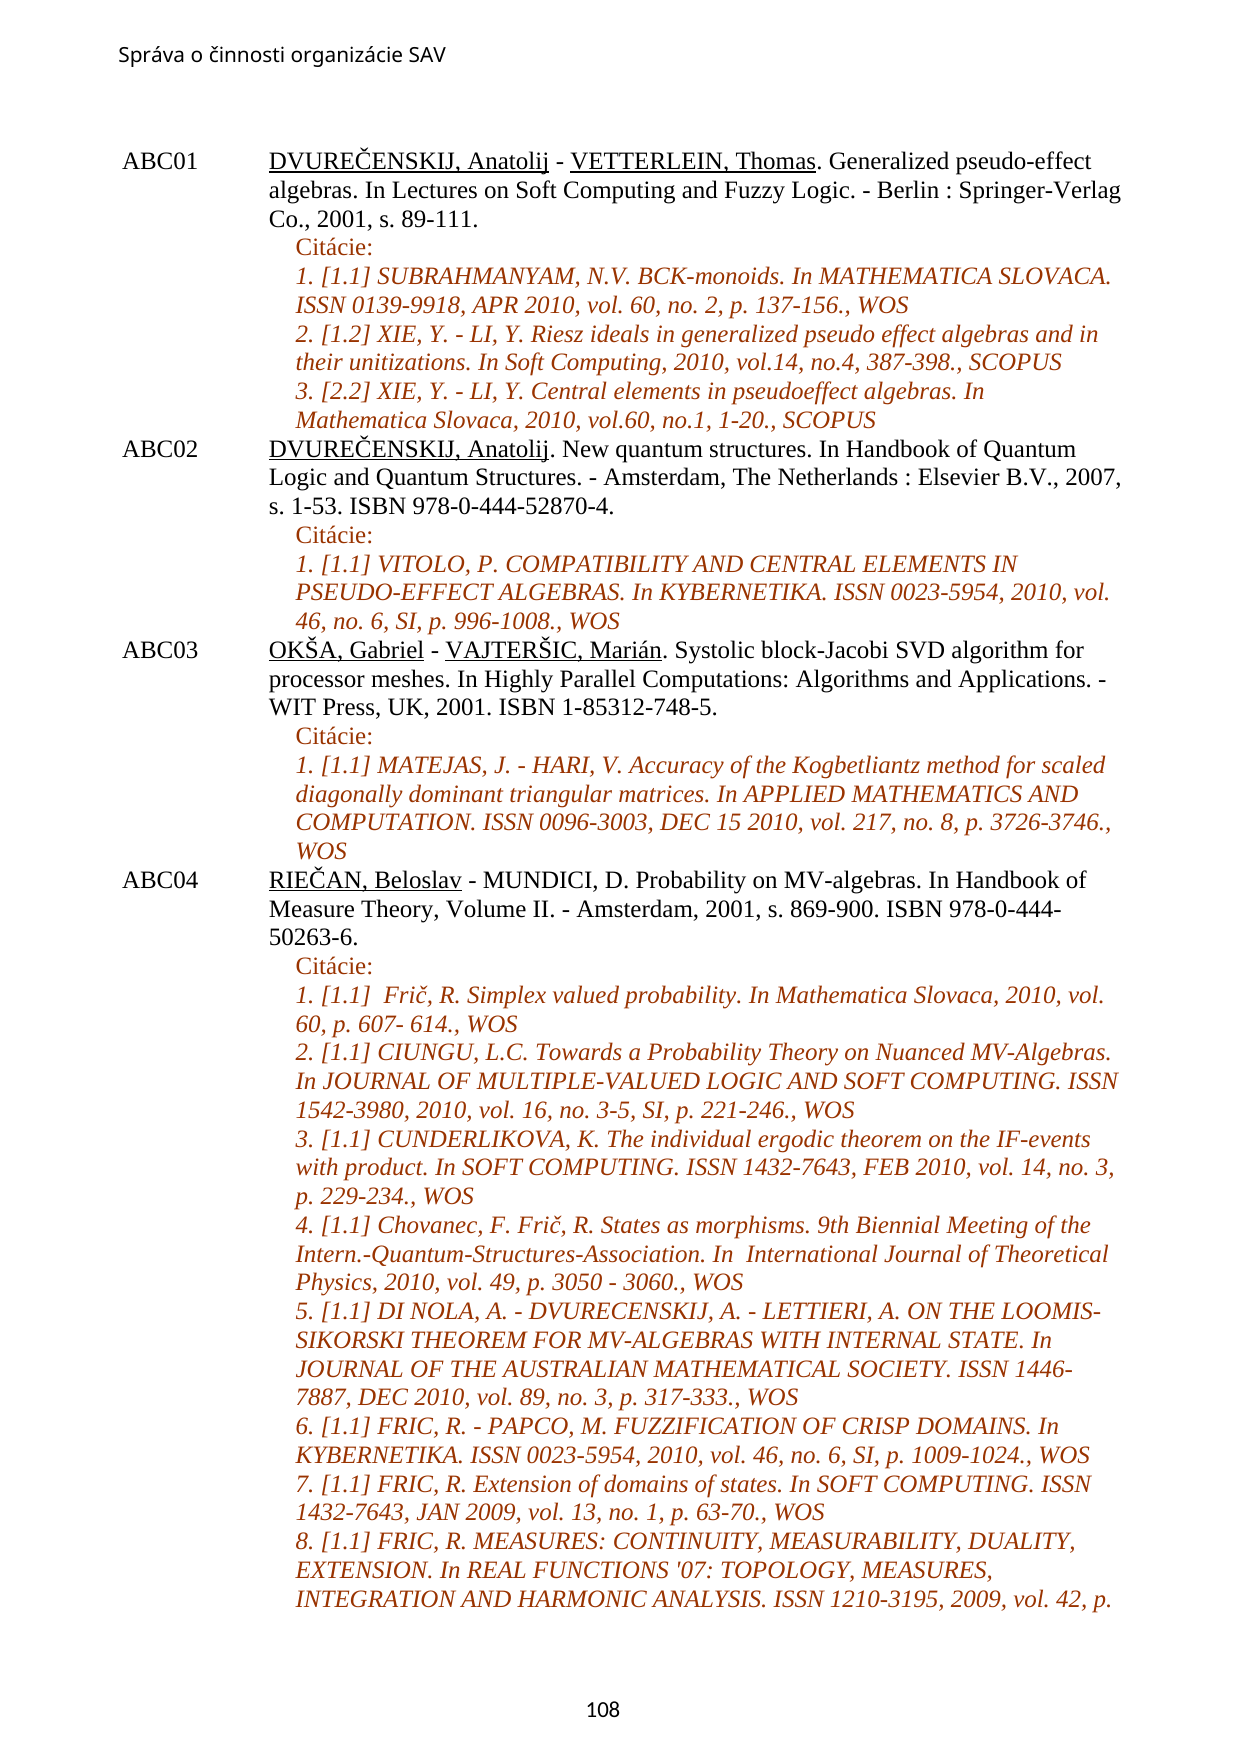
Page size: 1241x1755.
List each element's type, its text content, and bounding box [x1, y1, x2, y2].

text 6. [1.1] FRIC, R. - PAPCO, M. FUZZIFICATION OF CRISP DOMAINS. In KYBERNETIKA. ISSN 0023-5954, 2010, vol. 46, no. 6, SI, p. 1009-1024., WOS [295, 1411, 1122, 1469]
text 1. [1.1] SUBRAHMANYAM, N.V. BCK-monoids. In MATHEMATICA SLOVACA. ISSN 0139-9918, APR 2010, vol. 60, no. 2, p. 137-156., WOS [295, 261, 1122, 319]
table_header OKŠA, Gabriel - VAJTERŠIC, Marián. Systolic block-Jacobi SVD algorithm for processor meshes. In Highly Parallel Computations: Algorithms and Applications. - WIT Press, UK, 2001. ISBN 1-85312-748-5. [269, 635, 1122, 721]
text 2. [1.2] XIE, Y. - LI, Y. Riesz ideals in generalized pseudo effect algebras and in their unitizations. In Soft Computing, 2010, vol.14, no.4, 387-398., SCOPUS [295, 319, 1122, 376]
text 7. [1.1] FRIC, R. Extension of domains of states. In SOFT COMPUTING. ISSN 1432-7643, JAN 2009, vol. 13, no. 1, p. 63-70., WOS [295, 1469, 1122, 1526]
text 1. [1.1] MATEJAS, J. - HARI, V. Accuracy of the Kogbetliantz method for scaled diagonally dominant triangular matrices. In APPLIED MATHEMATICS AND COMPUTATION. ISSN 0096-3003, DEC 15 2010, vol. 217, no. 8, p. 3726-3746., WOS [295, 750, 1122, 865]
table_header ABC03 [122, 635, 269, 721]
text [118, 118, 1122, 146]
text 5. [1.1] DI NOLA, A. - DVURECENSKIJ, A. - LETTIERI, A. ON THE LOOMIS-SIKORSKI THEOREM FOR MV-ALGEBRAS WITH INTERNAL STATE. In JOURNAL OF THE AUSTRALIAN MATHEMATICAL SOCIETY. ISSN 1446-7887, DEC 2010, vol. 89, no. 3, p. 317-333., WOS [295, 1296, 1122, 1411]
table_header ABC02 [122, 434, 269, 520]
table_header ABC04 [122, 865, 269, 951]
text 8. [1.1] FRIC, R. MEASURES: CONTINUITY, MEASURABILITY, DUALITY, EXTENSION. In REAL FUNCTIONS '07: TOPOLOGY, MEASURES, INTEGRATION AND HARMONIC ANALYSIS. ISSN 1210-3195, 2009, vol. 42, p. [295, 1526, 1122, 1612]
text Citácie: [295, 721, 1122, 750]
text Citácie: [295, 520, 1122, 549]
text Citácie: [295, 951, 1122, 980]
text 3. [1.1] CUNDERLIKOVA, K. The individual ergodic theorem on the IF-events with product. In SOFT COMPUTING. ISSN 1432-7643, FEB 2010, vol. 14, no. 3, p. 229-234., WOS [295, 1124, 1122, 1210]
text Citácie: [295, 232, 1122, 261]
text 1. [1.1] Frič, R. Simplex valued probability. In Mathematica Slovaca, 2010, vol. 60, p. 607- 614., WOS [295, 980, 1122, 1037]
text 2. [1.1] CIUNGU, L.C. Towards a Probability Theory on Nuanced MV-Algebras. In JOURNAL OF MULTIPLE-VALUED LOGIC AND SOFT COMPUTING. ISSN 1542-3980, 2010, vol. 16, no. 3-5, SI, p. 221-246., WOS [295, 1037, 1122, 1124]
table_header DVUREČENSKIJ, Anatolij - VETTERLEIN, Thomas. Generalized pseudo-effect algebras. In Lectures on Soft Computing and Fuzzy Logic. - Berlin : Springer-Verlag Co., 2001, s. 89-111. [269, 146, 1122, 232]
text 3. [2.2] XIE, Y. - LI, Y. Central elements in pseudoeffect algebras. In Mathematica Slovaca, 2010, vol.60, no.1, 1-20., SCOPUS [295, 376, 1122, 434]
table_header ABC01 [122, 146, 269, 232]
text 4. [1.1] Chovanec, F. Frič, R. States as morphisms. 9th Biennial Meeting of the Intern.-Quantum-Structures-Association. In International Journal of Theoretical Physics, 2010, vol. 49, p. 3050 - 3060., WOS [295, 1210, 1122, 1296]
text 1. [1.1] VITOLO, P. COMPATIBILITY AND CENTRAL ELEMENTS IN PSEUDO-EFFECT ALGEBRAS. In KYBERNETIKA. ISSN 0023-5954, 2010, vol. 46, no. 6, SI, p. 996-1008., WOS [295, 549, 1122, 635]
table_header DVUREČENSKIJ, Anatolij. New quantum structures. In Handbook of Quantum Logic and Quantum Structures. - Amsterdam, The Netherlands : Elsevier B.V., 2007, s. 1-53. ISBN 978-0-444-52870-4. [269, 434, 1122, 520]
table_header RIEČAN, Beloslav - MUNDICI, D. Probability on MV-algebras. In Handbook of Measure Theory, Volume II. - Amsterdam, 2001, s. 869-900. ISBN 978-0-444-50263-6. [269, 865, 1122, 951]
